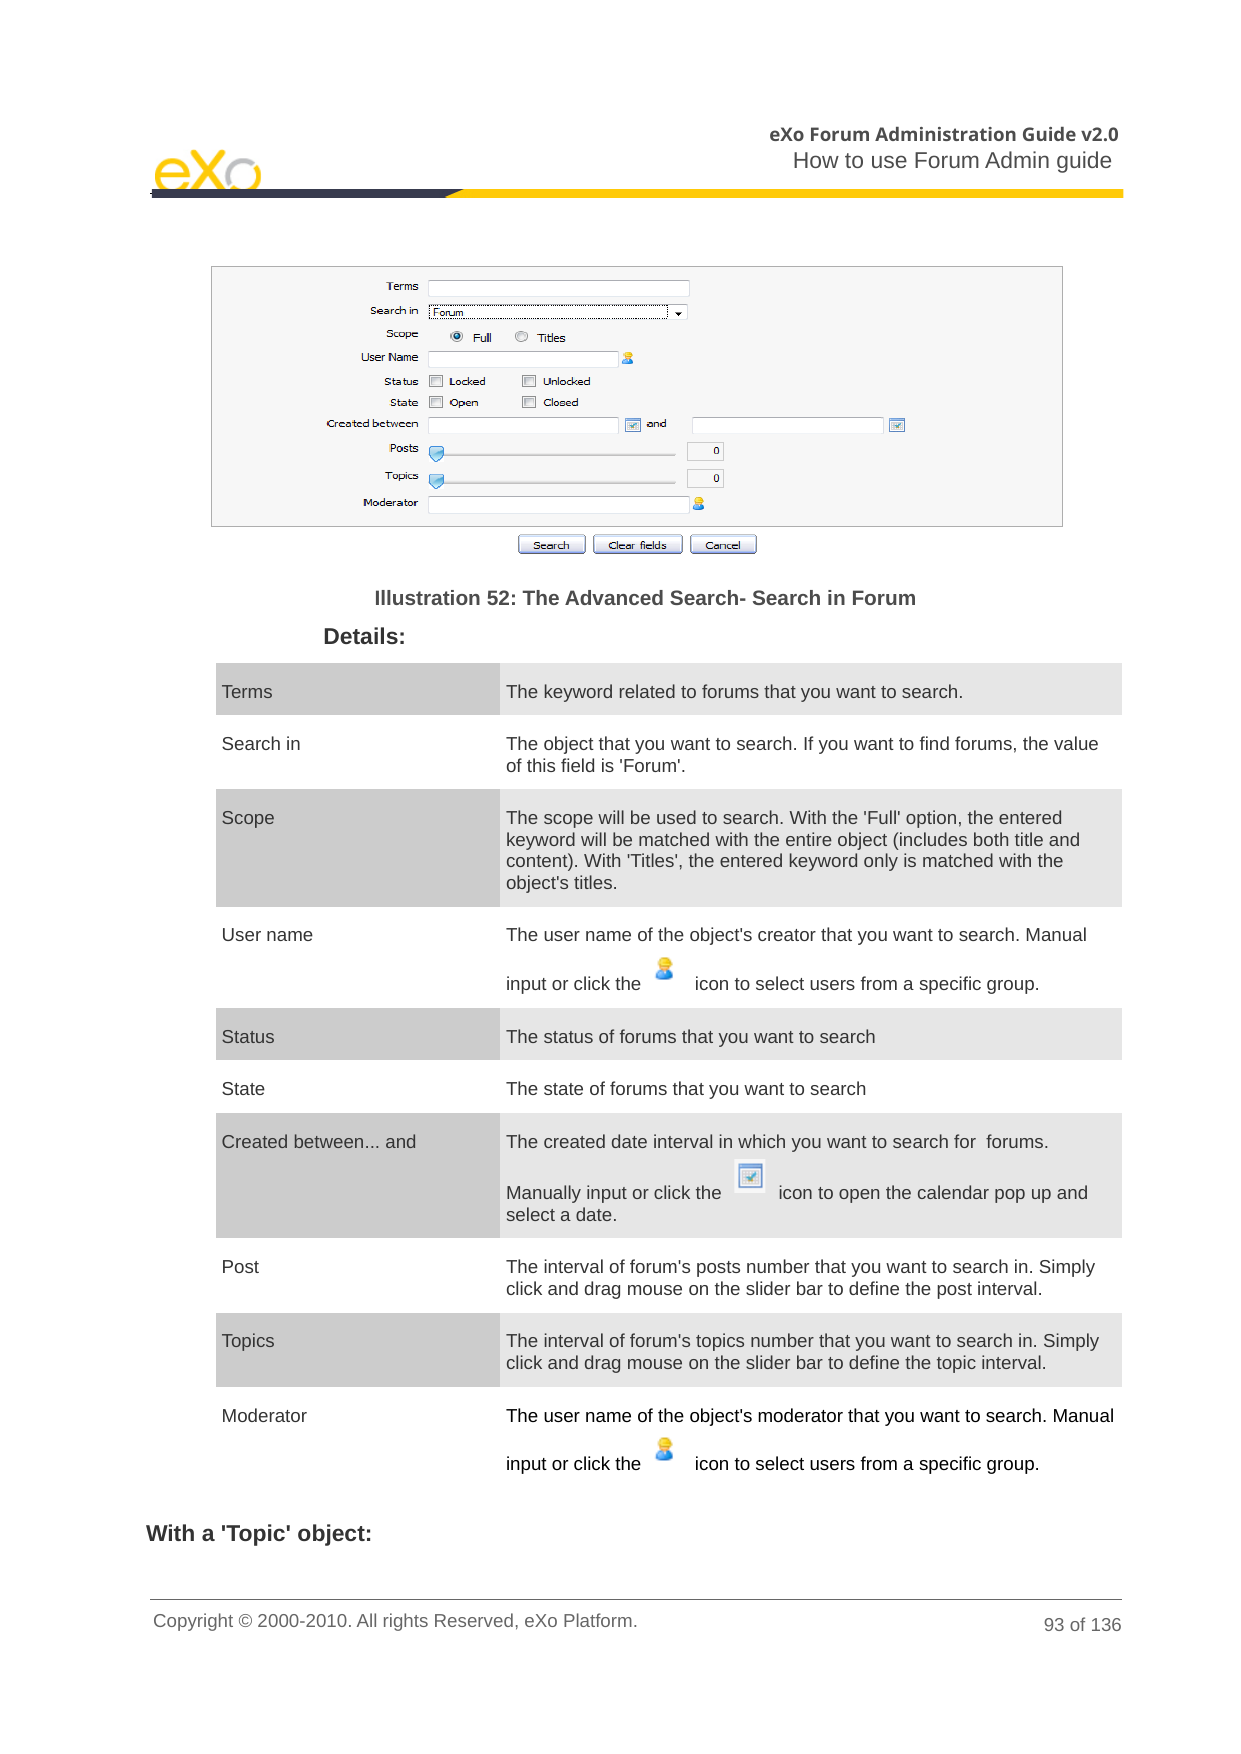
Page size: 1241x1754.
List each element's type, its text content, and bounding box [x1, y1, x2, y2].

table_header The keyword related to forums that you want to search. [500, 663, 1122, 715]
text Illustration 52: The Advanced Search- Search in Forum [185, 555, 1111, 610]
table_cell Moderator [216, 1387, 500, 1488]
picture [653, 1433, 683, 1464]
table_cell The user name of the object's creator that you want to search. Manual input or click the icon to select users from a specific group. [500, 907, 1122, 1008]
table_cell The user name of the object's moderator that you want to search. Manual input or click the icon to select users from a specific group. [500, 1387, 1122, 1488]
text With a 'Topic' object: [146, 1520, 1122, 1546]
picture [653, 953, 683, 983]
table_cell Scope [216, 789, 500, 907]
table_cell The created date interval in which you want to search for forums. Manually input or click the icon to open the calendar pop up and select a date. [500, 1113, 1122, 1238]
table_cell The object that you want to search. If you want to find forums, the value of this field is 'Forum'. [500, 715, 1122, 789]
table_cell The scope will be used to search. With the 'Full' option, the entered keyword will be matched with the entire object (includes both title and content). With 'Titles', the entered keyword only is matched with the object's titles. [500, 789, 1122, 907]
picture [734, 1159, 766, 1193]
picture [151, 149, 1124, 198]
table_header Terms [216, 663, 500, 715]
table_cell Post [216, 1239, 500, 1313]
table_cell Created between... and [216, 1113, 500, 1238]
table_cell State [216, 1060, 500, 1113]
table_cell Topics [216, 1313, 500, 1387]
table_cell Search in [216, 715, 500, 789]
table_cell The state of forums that you want to search [500, 1060, 1122, 1113]
table_cell User name [216, 907, 500, 1008]
table_cell The interval of forum's topics number that you want to search in. Simply click and drag mouse on the slider bar to define the topic interval. [500, 1313, 1122, 1387]
table_cell The status of forums that you want to search [500, 1008, 1122, 1060]
text Details: [185, 223, 1122, 650]
picture [206, 262, 1067, 555]
table_cell Status [216, 1008, 500, 1060]
table_cell The interval of forum's posts number that you want to search in. Simply click and drag mouse on the slider bar to define the post interval. [500, 1239, 1122, 1313]
